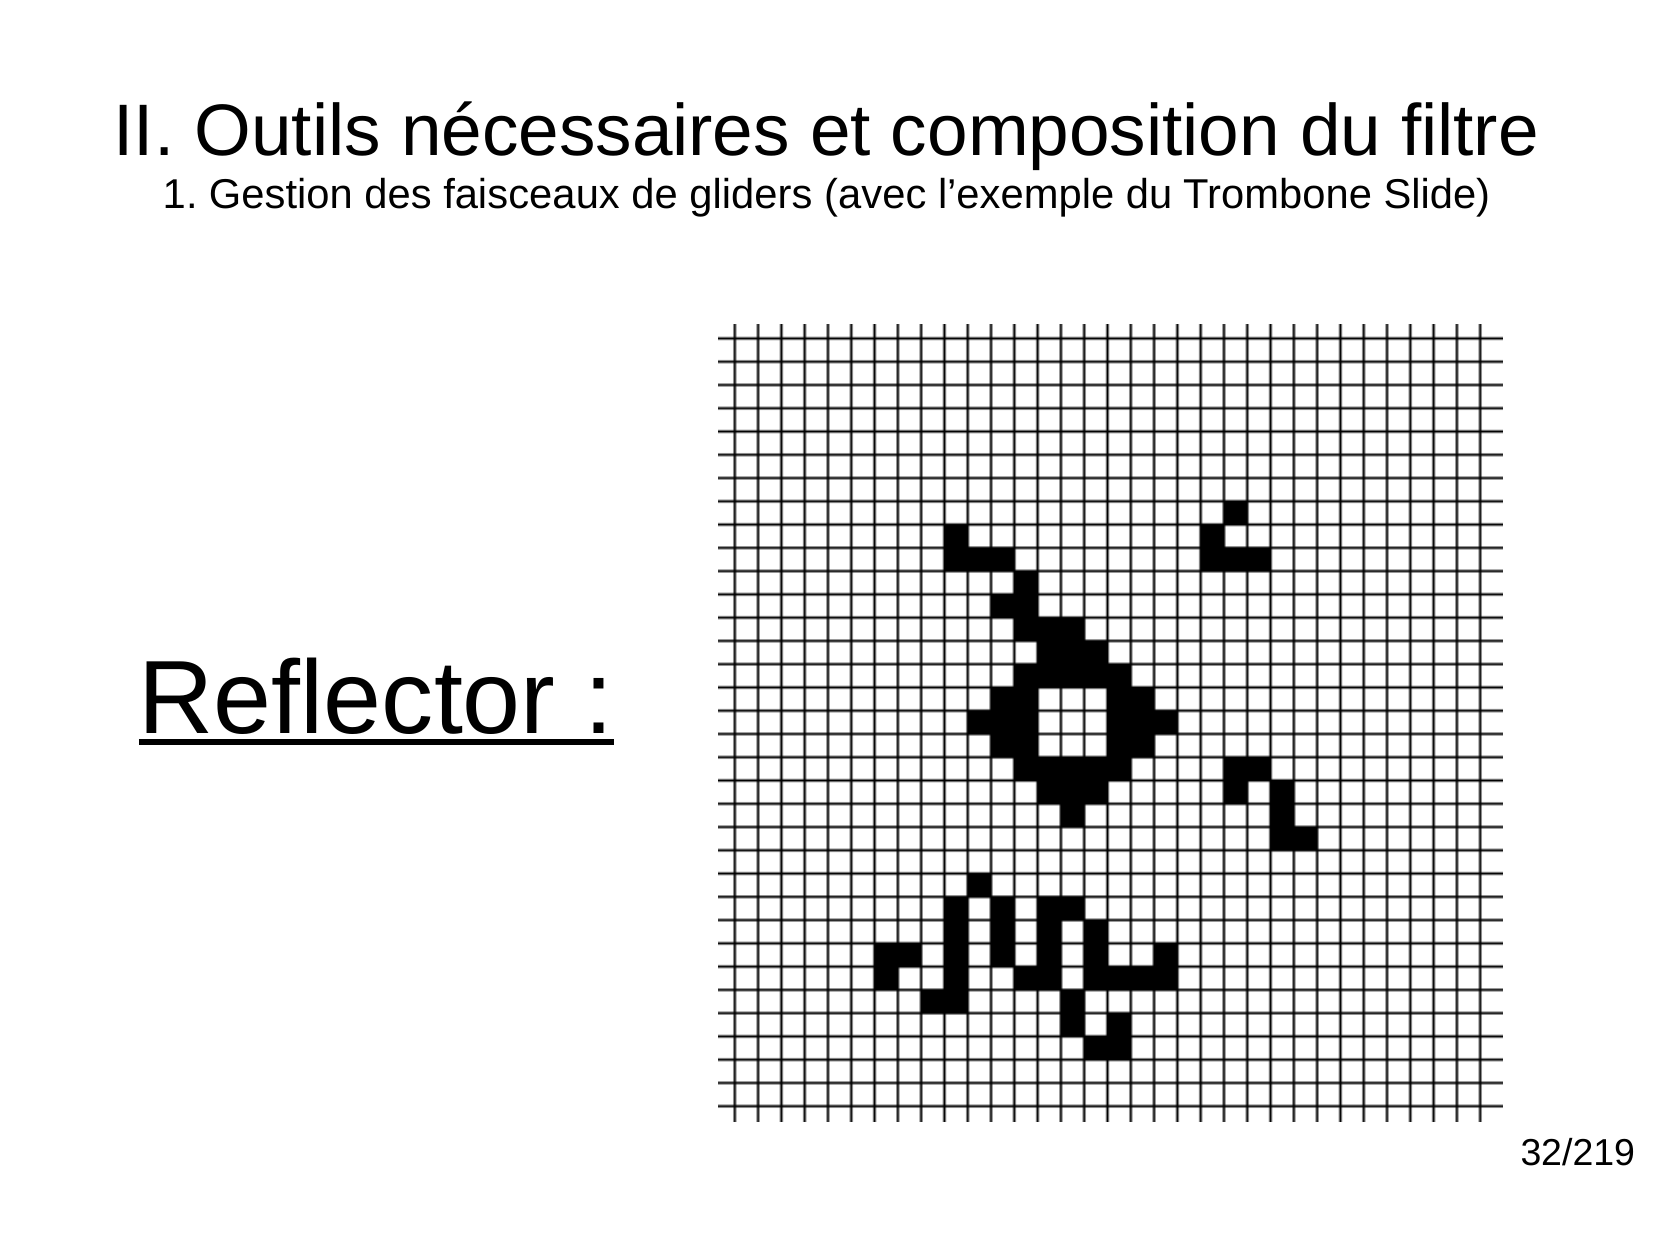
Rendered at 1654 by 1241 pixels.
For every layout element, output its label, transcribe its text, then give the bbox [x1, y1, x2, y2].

text_box Reflector : [124, 631, 629, 763]
title II. Outils nécessaires et composition du filtre 1. Gestion des faisceaux de gliders (avec l’exemple du Trombone Slide) [0, 30, 1654, 276]
picture [718, 324, 1503, 1123]
text_box <number>/219 [1505, 1124, 1654, 1182]
